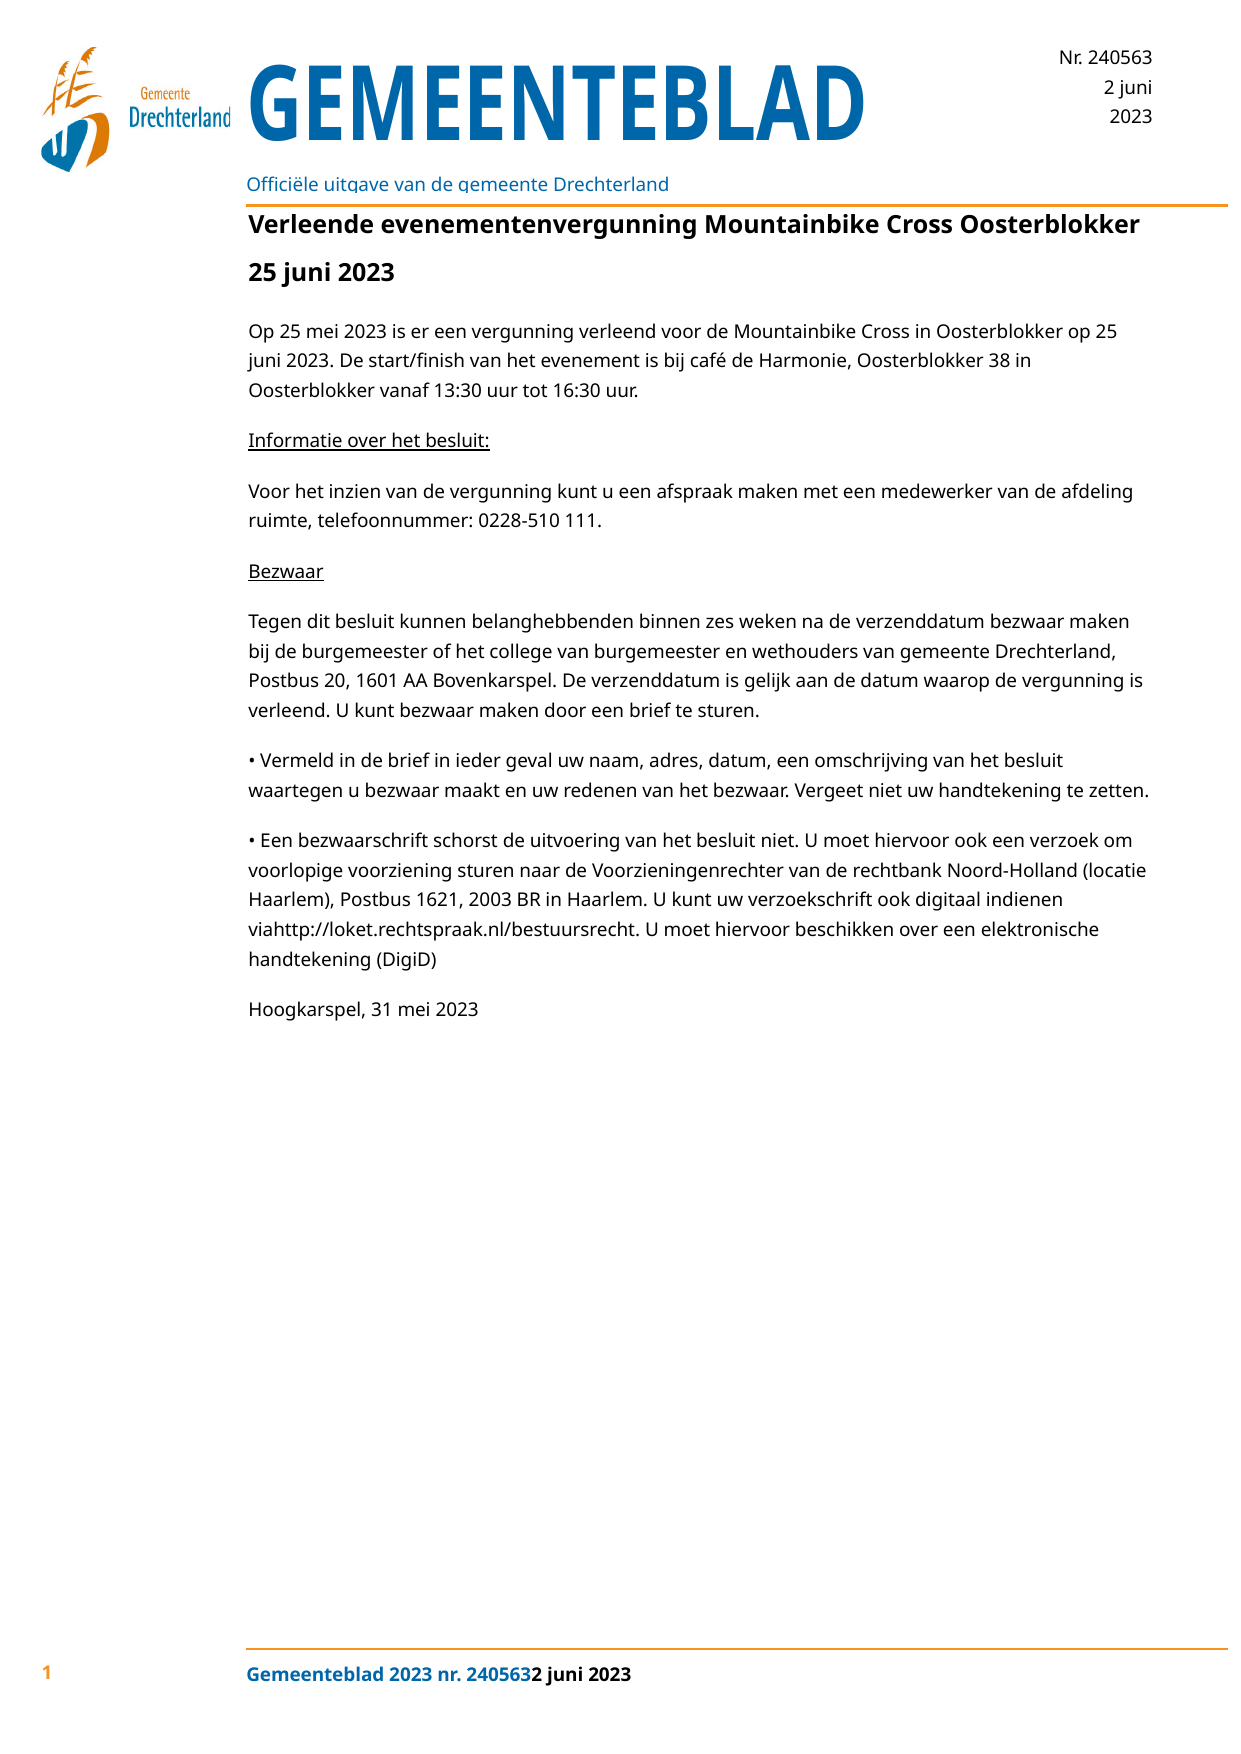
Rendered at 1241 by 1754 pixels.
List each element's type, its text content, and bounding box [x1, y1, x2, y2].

picture [41, 158, 64, 172]
text Tegen dit besluit kunnen belanghebbenden binnen zes weken na de verzenddatum bezwaar maken bij de burgemeester of het college van burgemeester en wethouders van gemeente Drechterland, Postbus 20, 1601 AA Bovenkarspel. De verzenddatum is gelijk aan de datum waarop de vergunning is verleend. U kunt bezwaar maken door een brief te sturen. [248, 608, 1152, 723]
text • Vermeld in de brief in ieder geval uw naam, adres, datum, een omschrijving van het besluit waartegen u bezwaar maakt en uw redenen van het bezwaar. Vergeet niet uw handtekening te zetten. [248, 747, 1152, 803]
picture [226, 115, 231, 124]
picture [41, 47, 231, 172]
text • Een bezwaarschrift schorst de uitvoering van het besluit niet. U moet hiervoor ook een verzoek om voorlopige voorziening sturen naar de Voorzieningenrechter van de rechtbank Noord-Holland (locatie Haarlem), Postbus 1621, 2003 BR in Haarlem. U kunt uw verzoekschrift ook digitaal indienen viahttp://loket.rechtspraak.nl/bestuursrecht. U moet hiervoor beschikken over een elektronische handtekening (DigiD) [248, 827, 1152, 972]
text Verleende evenementenvergunning Mountainbike Cross Oosterblokker 25 juni 2023 [248, 207, 1152, 288]
text Informatie over het besluit: [248, 427, 1152, 453]
text Hoogkarspel, 31 mei 2023 [248, 996, 1152, 1022]
text Voor het inzien van de vergunning kunt u een afspraak maken met een medewerker van de afdeling ruimte, telefoonnummer: 0228-510 111. [248, 478, 1152, 533]
text Op 25 mei 2023 is er een vergunning verleend voor de Mountainbike Cross in Oosterblokker op 25 juni 2023. De start/finish van het evenement is bij café de Harmonie, Oosterblokker 38 in Oosterblokker vanaf 13:30 uur tot 16:30 uur. [248, 318, 1152, 403]
text Bezwaar [248, 558, 1152, 584]
